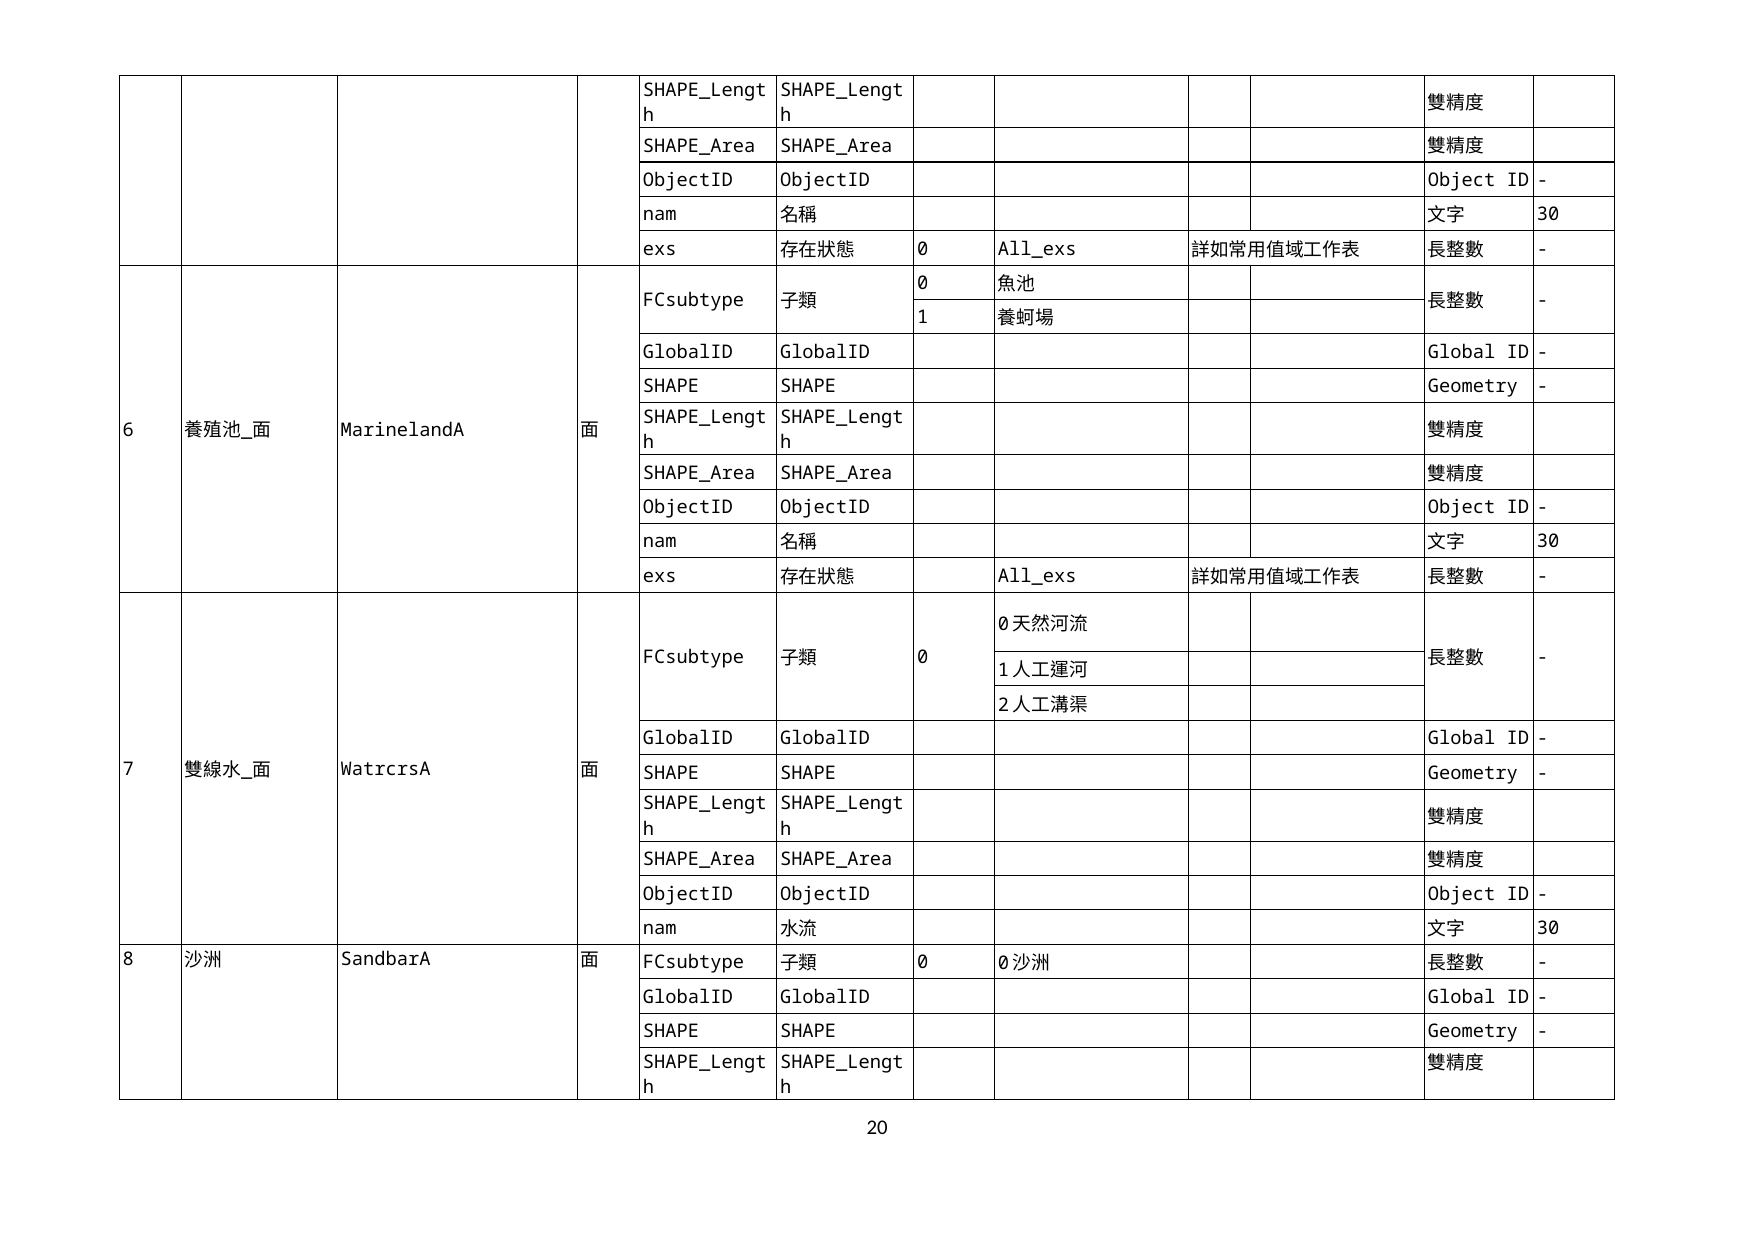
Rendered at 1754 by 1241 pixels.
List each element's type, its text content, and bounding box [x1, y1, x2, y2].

table_cell 名稱 [777, 197, 913, 230]
table_cell SHAPE_Length [777, 76, 913, 127]
table_cell 0天然河流 [995, 593, 1188, 651]
table_cell Object ID [1425, 490, 1533, 523]
table_cell 8 [120, 945, 181, 1099]
table_cell SHAPE_Length [777, 403, 913, 454]
table_cell [1189, 403, 1250, 454]
table_cell SandbarA [338, 945, 577, 1099]
table_cell 長整數 [1425, 945, 1533, 978]
table_cell 雙精度 [1425, 790, 1533, 841]
table_cell [1189, 979, 1250, 1012]
table_cell 面 [578, 945, 639, 1099]
table_cell exs [640, 231, 776, 264]
table_cell Geometry [1425, 1014, 1533, 1047]
table_cell [914, 876, 994, 909]
table_cell [995, 76, 1188, 127]
table_cell [1189, 910, 1250, 944]
table_cell 子類 [777, 945, 913, 978]
table_cell [914, 1048, 994, 1099]
table_cell - [1534, 231, 1614, 264]
table_cell [1251, 76, 1424, 127]
table_cell [914, 910, 994, 944]
table_cell SHAPE_Area [777, 455, 913, 488]
table_cell [1251, 266, 1424, 299]
table_cell GlobalID [777, 979, 913, 1012]
table_cell [1189, 755, 1250, 788]
table_cell 6 [120, 266, 181, 592]
table_cell [995, 721, 1188, 754]
table_cell [1189, 369, 1250, 402]
table_cell [1251, 755, 1424, 788]
table_cell [995, 842, 1188, 875]
table_cell [1189, 945, 1250, 978]
table_cell [914, 490, 994, 523]
table_cell 詳如常用值域工作表 [1189, 558, 1424, 592]
table_cell SHAPE [640, 1014, 776, 1047]
table_cell [1189, 842, 1250, 875]
table_cell 水流 [777, 910, 913, 944]
table_cell nam [640, 524, 776, 557]
table_cell [1251, 1048, 1424, 1099]
table_cell - [1534, 755, 1614, 788]
table_cell GlobalID [640, 334, 776, 368]
table_cell 面 [578, 266, 639, 592]
table_cell 魚池 [995, 266, 1188, 299]
table_cell [914, 369, 994, 402]
table_cell [1251, 979, 1424, 1012]
table_cell 存在狀態 [777, 558, 913, 592]
table_cell [1251, 652, 1424, 685]
table_cell [1189, 197, 1250, 230]
table_cell [1251, 334, 1424, 368]
table_cell [1251, 490, 1424, 523]
table_cell - [1534, 334, 1614, 368]
table_cell All_exs [995, 558, 1188, 592]
table_cell [578, 76, 639, 264]
table_cell [914, 403, 994, 454]
table_cell [995, 163, 1188, 196]
table_cell [1534, 76, 1614, 127]
table_cell [1189, 593, 1250, 651]
table_cell [1189, 128, 1250, 161]
table_cell [1251, 1014, 1424, 1047]
table_cell FCsubtype [640, 945, 776, 978]
table_cell SHAPE_Area [640, 842, 776, 875]
table_cell ObjectID [640, 876, 776, 909]
table_cell [1251, 945, 1424, 978]
table_cell exs [640, 558, 776, 592]
table_cell [1534, 790, 1614, 841]
table_cell SHAPE [640, 755, 776, 788]
table_cell [914, 790, 994, 841]
table_cell [995, 490, 1188, 523]
table_cell [914, 558, 994, 592]
table_cell [1251, 455, 1424, 488]
table_cell 0 [914, 945, 994, 978]
table_cell 1人工運河 [995, 652, 1188, 685]
table_cell - [1534, 721, 1614, 754]
table_cell 養蚵場 [995, 300, 1188, 333]
table_cell 文字 [1425, 524, 1533, 557]
table_cell - [1534, 593, 1614, 720]
table_cell [1251, 842, 1424, 875]
table_cell [1251, 300, 1424, 333]
table_cell ObjectID [640, 490, 776, 523]
table_cell 沙洲 [182, 945, 337, 1099]
table_cell 雙精度 [1425, 842, 1533, 875]
table_cell [995, 197, 1188, 230]
table_cell 30 [1534, 524, 1614, 557]
table_cell [1534, 842, 1614, 875]
table_cell [1189, 1014, 1250, 1047]
table_cell [1189, 266, 1250, 299]
table_cell [1251, 403, 1424, 454]
table_cell - [1534, 1014, 1614, 1047]
table_cell 文字 [1425, 197, 1533, 230]
table_cell - [1534, 979, 1614, 1012]
table_cell [1189, 686, 1250, 720]
table_cell [1189, 163, 1250, 196]
table_cell 長整數 [1425, 593, 1533, 720]
table_cell [914, 755, 994, 788]
table_cell [914, 334, 994, 368]
table_cell Global ID [1425, 979, 1533, 1012]
table_cell [995, 979, 1188, 1012]
table_cell 名稱 [777, 524, 913, 557]
table_cell [995, 128, 1188, 161]
table_cell [1189, 455, 1250, 488]
table_cell 長整數 [1425, 231, 1533, 264]
table_cell [1251, 686, 1424, 720]
table_cell - [1534, 558, 1614, 592]
table_cell [120, 76, 181, 264]
table_cell SHAPE_Area [777, 128, 913, 161]
table_cell Geometry [1425, 369, 1533, 402]
table_cell GlobalID [777, 721, 913, 754]
table_cell 長整數 [1425, 558, 1533, 592]
table_cell [1189, 876, 1250, 909]
table_cell [995, 755, 1188, 788]
table_cell ObjectID [777, 876, 913, 909]
table_cell 7 [120, 593, 181, 944]
table_cell [914, 524, 994, 557]
table_cell SHAPE_Area [640, 455, 776, 488]
table_cell GlobalID [640, 721, 776, 754]
table_cell 文字 [1425, 910, 1533, 944]
table_cell SHAPE_Length [777, 790, 913, 841]
table_cell ObjectID [640, 163, 776, 196]
table_cell - [1534, 163, 1614, 196]
table_cell [995, 790, 1188, 841]
table_cell 雙精度 [1425, 128, 1533, 161]
table_cell [1189, 300, 1250, 333]
table_cell [995, 455, 1188, 488]
table_cell FCsubtype [640, 266, 776, 333]
table_cell [914, 455, 994, 488]
table_cell [914, 163, 994, 196]
table_cell FCsubtype [640, 593, 776, 720]
table_cell 子類 [777, 593, 913, 720]
table_cell [995, 1014, 1188, 1047]
table_cell GlobalID [777, 334, 913, 368]
table_cell 詳如常用值域工作表 [1189, 231, 1424, 264]
table_cell 雙精度 [1425, 455, 1533, 488]
table_cell 0 [914, 266, 994, 299]
table_cell WatrcrsA [338, 593, 577, 944]
table_cell SHAPE [640, 369, 776, 402]
table_cell 30 [1534, 910, 1614, 944]
table_cell [914, 1014, 994, 1047]
table_cell SHAPE_Length [640, 790, 776, 841]
table_cell SHAPE_Area [640, 128, 776, 161]
table_cell [1251, 593, 1424, 651]
table_cell [1251, 524, 1424, 557]
table_cell 1 [914, 300, 994, 333]
table_cell - [1534, 490, 1614, 523]
table_cell [1189, 76, 1250, 127]
table_cell All_exs [995, 231, 1188, 264]
table_cell 雙線水_面 [182, 593, 337, 944]
table_cell - [1534, 945, 1614, 978]
table_cell GlobalID [640, 979, 776, 1012]
table_cell 長整數 [1425, 266, 1533, 333]
table_cell [995, 524, 1188, 557]
table_cell 面 [578, 593, 639, 944]
table_cell [995, 876, 1188, 909]
table_cell 雙精度 [1425, 1048, 1533, 1099]
table_cell [1251, 790, 1424, 841]
table_cell [1251, 721, 1424, 754]
table_cell nam [640, 197, 776, 230]
table_cell [182, 76, 337, 264]
table_cell SHAPE_Area [777, 842, 913, 875]
table_cell [1251, 876, 1424, 909]
table_cell [995, 1048, 1188, 1099]
table_cell - [1534, 876, 1614, 909]
table_cell [1534, 128, 1614, 161]
table_cell SHAPE_Length [640, 403, 776, 454]
table_cell Global ID [1425, 334, 1533, 368]
table_cell 養殖池_面 [182, 266, 337, 592]
table_cell SHAPE_Length [777, 1048, 913, 1099]
table_cell [1534, 403, 1614, 454]
table_cell 30 [1534, 197, 1614, 230]
table_cell [1251, 910, 1424, 944]
table_cell [1189, 1048, 1250, 1099]
table_cell 雙精度 [1425, 403, 1533, 454]
table_cell [914, 721, 994, 754]
table_cell 子類 [777, 266, 913, 333]
table_cell [1251, 369, 1424, 402]
table_cell ObjectID [777, 490, 913, 523]
table_cell [338, 76, 577, 264]
table_cell nam [640, 910, 776, 944]
table_cell [995, 403, 1188, 454]
table_cell 雙精度 [1425, 76, 1533, 127]
table_cell [914, 979, 994, 1012]
table_cell [1189, 652, 1250, 685]
table_cell [914, 842, 994, 875]
table_cell ObjectID [777, 163, 913, 196]
table_cell [1189, 524, 1250, 557]
table_cell 存在狀態 [777, 231, 913, 264]
table_cell SHAPE [777, 755, 913, 788]
table_cell [995, 334, 1188, 368]
table_cell [1534, 1048, 1614, 1099]
table_cell [1251, 128, 1424, 161]
table_cell Object ID [1425, 163, 1533, 196]
table_cell 0 [914, 593, 994, 720]
table_cell [1251, 197, 1424, 230]
table_cell [1534, 455, 1614, 488]
table_cell [914, 76, 994, 127]
table_cell [1189, 721, 1250, 754]
table_cell [914, 197, 994, 230]
table_cell MarinelandA [338, 266, 577, 592]
table_cell - [1534, 369, 1614, 402]
table_cell Geometry [1425, 755, 1533, 788]
table_cell 2人工溝渠 [995, 686, 1188, 720]
table_cell Object ID [1425, 876, 1533, 909]
table_cell [1251, 163, 1424, 196]
table_cell [995, 910, 1188, 944]
table_cell [995, 369, 1188, 402]
table_cell SHAPE_Length [640, 76, 776, 127]
table_cell 0沙洲 [995, 945, 1188, 978]
table_cell Global ID [1425, 721, 1533, 754]
table_cell SHAPE_Length [640, 1048, 776, 1099]
table_cell - [1534, 266, 1614, 333]
table_cell [914, 128, 994, 161]
table_cell SHAPE [777, 369, 913, 402]
table_cell [1189, 790, 1250, 841]
table_cell SHAPE [777, 1014, 913, 1047]
table_cell [1189, 490, 1250, 523]
table_cell [1189, 334, 1250, 368]
table_cell 0 [914, 231, 994, 264]
